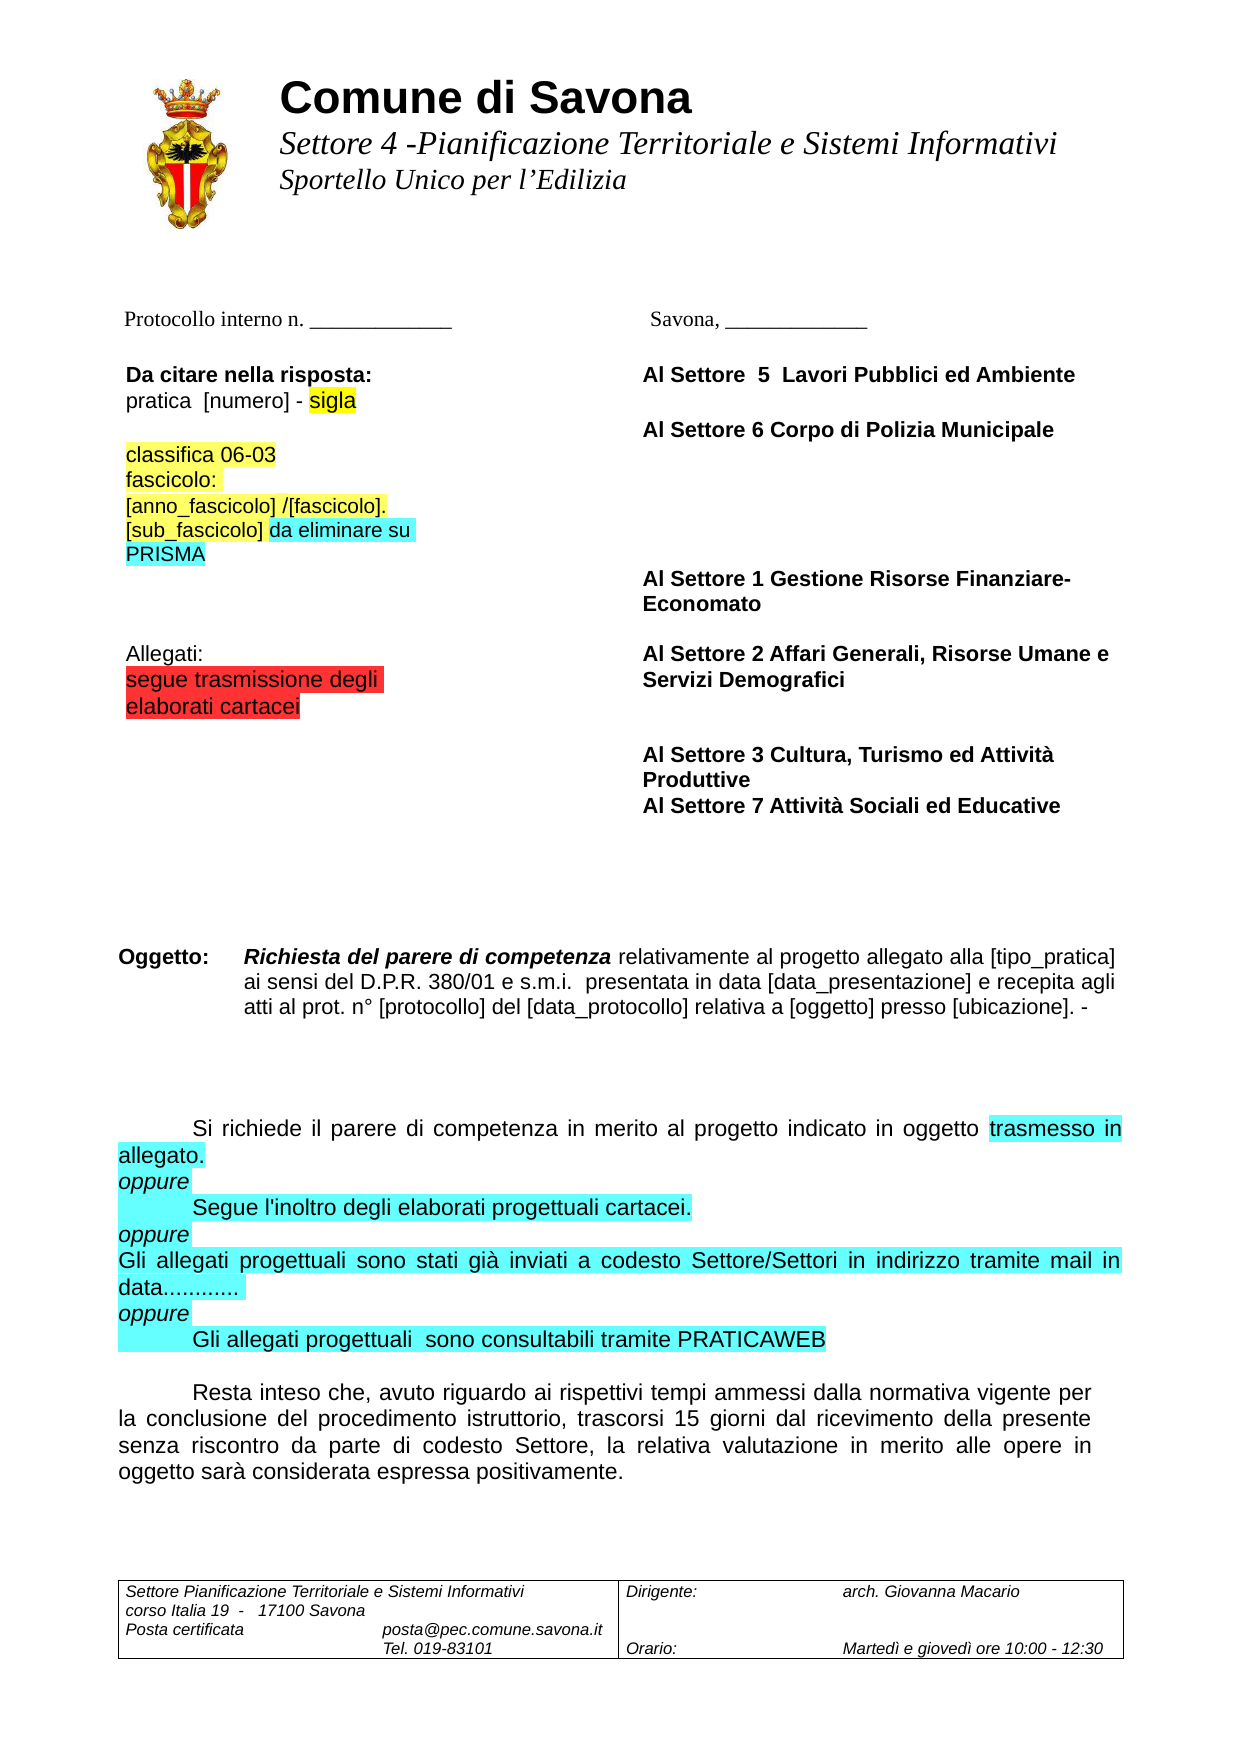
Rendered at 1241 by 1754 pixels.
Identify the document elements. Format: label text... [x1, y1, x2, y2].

text oppure [118, 1300, 1122, 1326]
table_cell Protocollo interno n. _____________ [118, 300, 644, 337]
table_cell [451, 742, 635, 792]
table_cell [118, 742, 451, 792]
table_cell [451, 566, 635, 641]
table_cell Savona, _____________ [644, 300, 1122, 337]
table_cell [118, 793, 451, 843]
text Si richiede il parere di competenza in merito al progetto indicato in oggetto trasmesso in allegato. [118, 1115, 1122, 1168]
text Gli allegati progettuali sono consultabili tramite PRATICAWEB [118, 1326, 1122, 1352]
table_header Da citare nella risposta: pratica [numero] - sigla classifica 06-03 fascicolo: [anno_fascicolo] /[fascicolo].[sub_fascicolo] da eliminare su PRISMA [118, 362, 451, 566]
table_header [451, 362, 635, 566]
text Segue l'inoltro degli elaborati progettuali cartacei. [118, 1194, 1122, 1221]
table_cell Al Settore 2 Affari Generali, Risorse Umane e Servizi Demografici [635, 641, 1119, 742]
table_header [118, 263, 644, 300]
table_cell [451, 868, 635, 893]
text oppure [118, 1221, 1122, 1247]
table_cell [118, 868, 451, 893]
table_cell [635, 843, 1119, 868]
table_cell [451, 793, 635, 843]
table_cell Al Settore 7 Attività Sociali ed Educative [635, 793, 1119, 843]
table_header Richiesta del parere di competenza relativamente al progetto allegato alla [tipo_pratica] ai sensi del D.P.R. 380/01 e s.m.i. presentata in data [data_presentazione] e recepita agli atti al prot. n° [protocollo] del [data_protocollo] relativa a [oggetto] presso [ubicazione]. - [236, 944, 1123, 1044]
table_cell Al Settore 3 Cultura, Turismo ed Attività Produttive [635, 742, 1119, 792]
text Resta inteso che, avuto riguardo ai rispettivi tempi ammessi dalla normativa vigente per la conclusione del procedimento istruttorio, trascorsi 15 giorni dal ricevimento della presente senza riscontro da parte di codesto Settore, la relativa valutazione in merito alle opere in oggetto sarà considerata espressa positivamente. [118, 1379, 1092, 1484]
text Gli allegati progettuali sono stati già inviati a codesto Settore/Settori in indirizzo tramite mail in data............ [118, 1247, 1122, 1300]
table_cell [635, 868, 1119, 893]
picture [125, 79, 249, 229]
table_header Oggetto: [111, 944, 236, 1044]
table_cell Al Settore 6 Corpo di Polizia Municipale [635, 417, 1119, 566]
table_cell Al Settore 1 Gestione Risorse Finanziare- Economato [635, 566, 1119, 641]
table_cell [118, 843, 451, 868]
table_cell [451, 843, 635, 868]
table_cell Allegati: segue trasmissione degli elaborati cartacei [118, 641, 451, 742]
table_cell [635, 893, 1119, 918]
table_cell [118, 893, 451, 918]
table_cell [451, 893, 635, 918]
table_header [644, 263, 1122, 300]
text oppure [118, 1168, 1122, 1194]
table_header Al Settore 5 Lavori Pubblici ed Ambiente [635, 362, 1119, 417]
table_cell [451, 641, 635, 742]
table_cell [118, 566, 451, 641]
